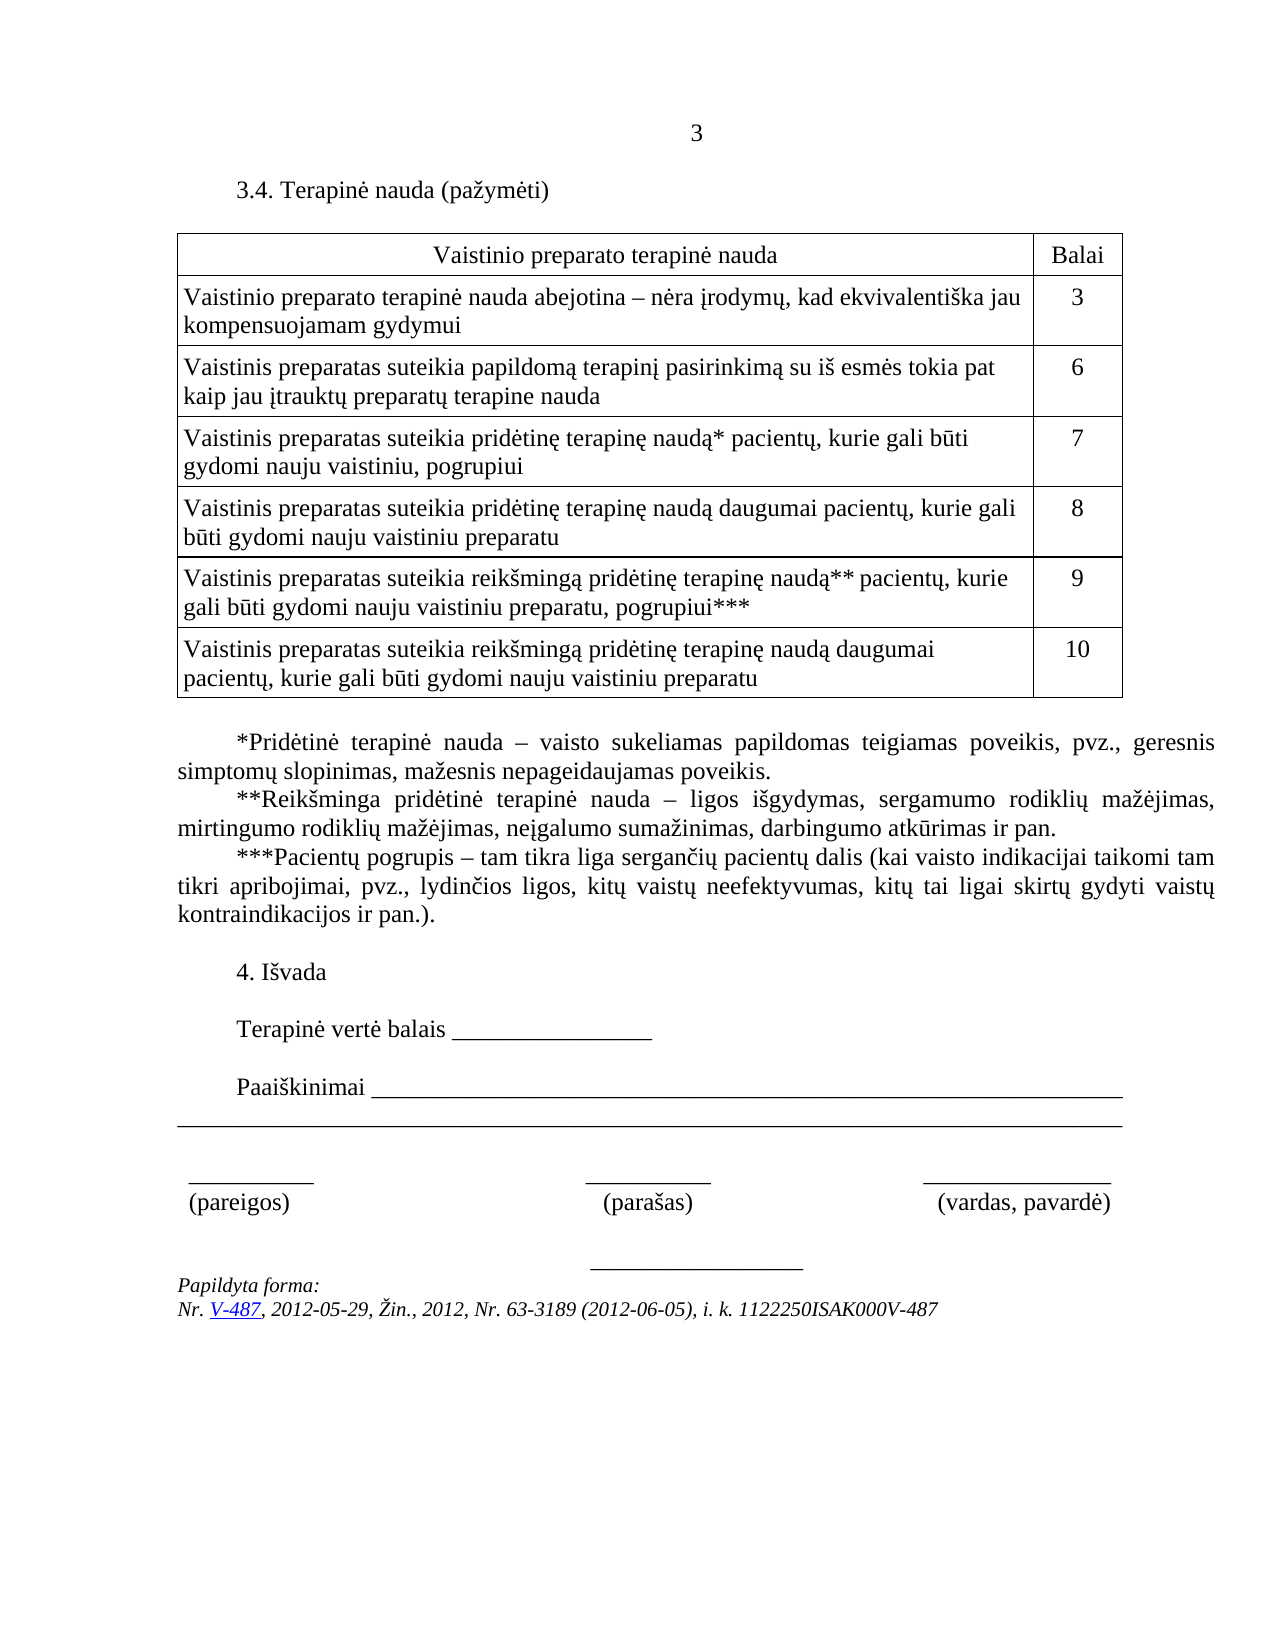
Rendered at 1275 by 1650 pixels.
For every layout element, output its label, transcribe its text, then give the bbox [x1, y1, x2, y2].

table_cell 9 [1034, 558, 1122, 627]
text 3.4. Terapinė nauda (pažymėti) [177, 176, 1216, 204]
table_cell 8 [1034, 487, 1122, 556]
table_cell Vaistinis preparatas suteikia pridėtinę terapinę naudą daugumai pacientų, kurie gali būti gydomi nauju vaistiniu preparatu [178, 487, 1033, 556]
table_cell 7 [1034, 417, 1122, 486]
table_cell 6 [1034, 346, 1122, 416]
text Nr. V-487, 2012-05-29, Žin., 2012, Nr. 63-3189 (2012-06-05), i. k. 1122250ISAK000V-487 [177, 1297, 1216, 1321]
table_cell Vaistinis preparatas suteikia papildomą terapinį pasirinkimą su iš esmės tokia pat kaip jau įtrauktų preparatų terapine nauda [178, 346, 1033, 416]
text Paaiškinimai [177, 1072, 1216, 1101]
text _ [177, 1101, 1216, 1129]
table_cell 10 [1034, 628, 1122, 697]
text ***Pacientų pogrupis – tam tikra liga sergančių pacientų dalis (kai vaisto indikacijai taikomi tam tikri apribojimai, pvz., lydinčios ligos, kitų vaistų neefektyvumas, kitų tai ligai skirtų gydyti vaistų kontraindikacijos ir pan.). [177, 842, 1216, 928]
table_cell Vaistinis preparatas suteikia reikšmingą pridėtinę terapinę naudą daugumai pacientų, kurie gali būti gydomi nauju vaistiniu preparatu [178, 628, 1033, 697]
table_header Vaistinio preparato terapinė nauda [178, 234, 1033, 275]
text **Reikšminga pridėtinė terapinė nauda – ligos išgydymas, sergamumo rodiklių mažėjimas, mirtingumo rodiklių mažėjimas, neįgalumo sumažinimas, darbingumo atkūrimas ir pan. [177, 784, 1216, 842]
table_cell Vaistinis preparatas suteikia reikšmingą pridėtinę terapinę naudą** pacientų, kurie gali būti gydomi nauju vaistiniu preparatu, pogrupiui*** [178, 558, 1033, 627]
text 4. Išvada [177, 957, 1216, 986]
table_header __________ (parašas) [491, 1158, 805, 1216]
table_header Balai [1034, 234, 1122, 275]
text *Pridėtinė terapinė nauda – vaisto sukeliamas papildomas teigiamas poveikis, pvz., geresnis simptomų slopinimas, mažesnis nepageidaujamas poveikis. [177, 727, 1216, 784]
text _________________ [177, 1244, 1216, 1273]
text Papildyta forma: [177, 1273, 1216, 1297]
table_header _______________ (vardas, pavardė) [805, 1158, 1122, 1216]
table_cell 3 [1034, 276, 1122, 345]
table_cell Vaistinio preparato terapinė nauda abejotina – nėra įrodymų, kad ekvivalentiška jau kompensuojamam gydymui [178, 276, 1033, 345]
table_cell Vaistinis preparatas suteikia pridėtinę terapinę naudą* pacientų, kurie gali būti gydomi nauju vaistiniu, pogrupiui [178, 417, 1033, 486]
text Terapinė vertė balais ________________ [177, 1014, 1216, 1043]
table_header __________ (pareigos) [177, 1158, 491, 1216]
